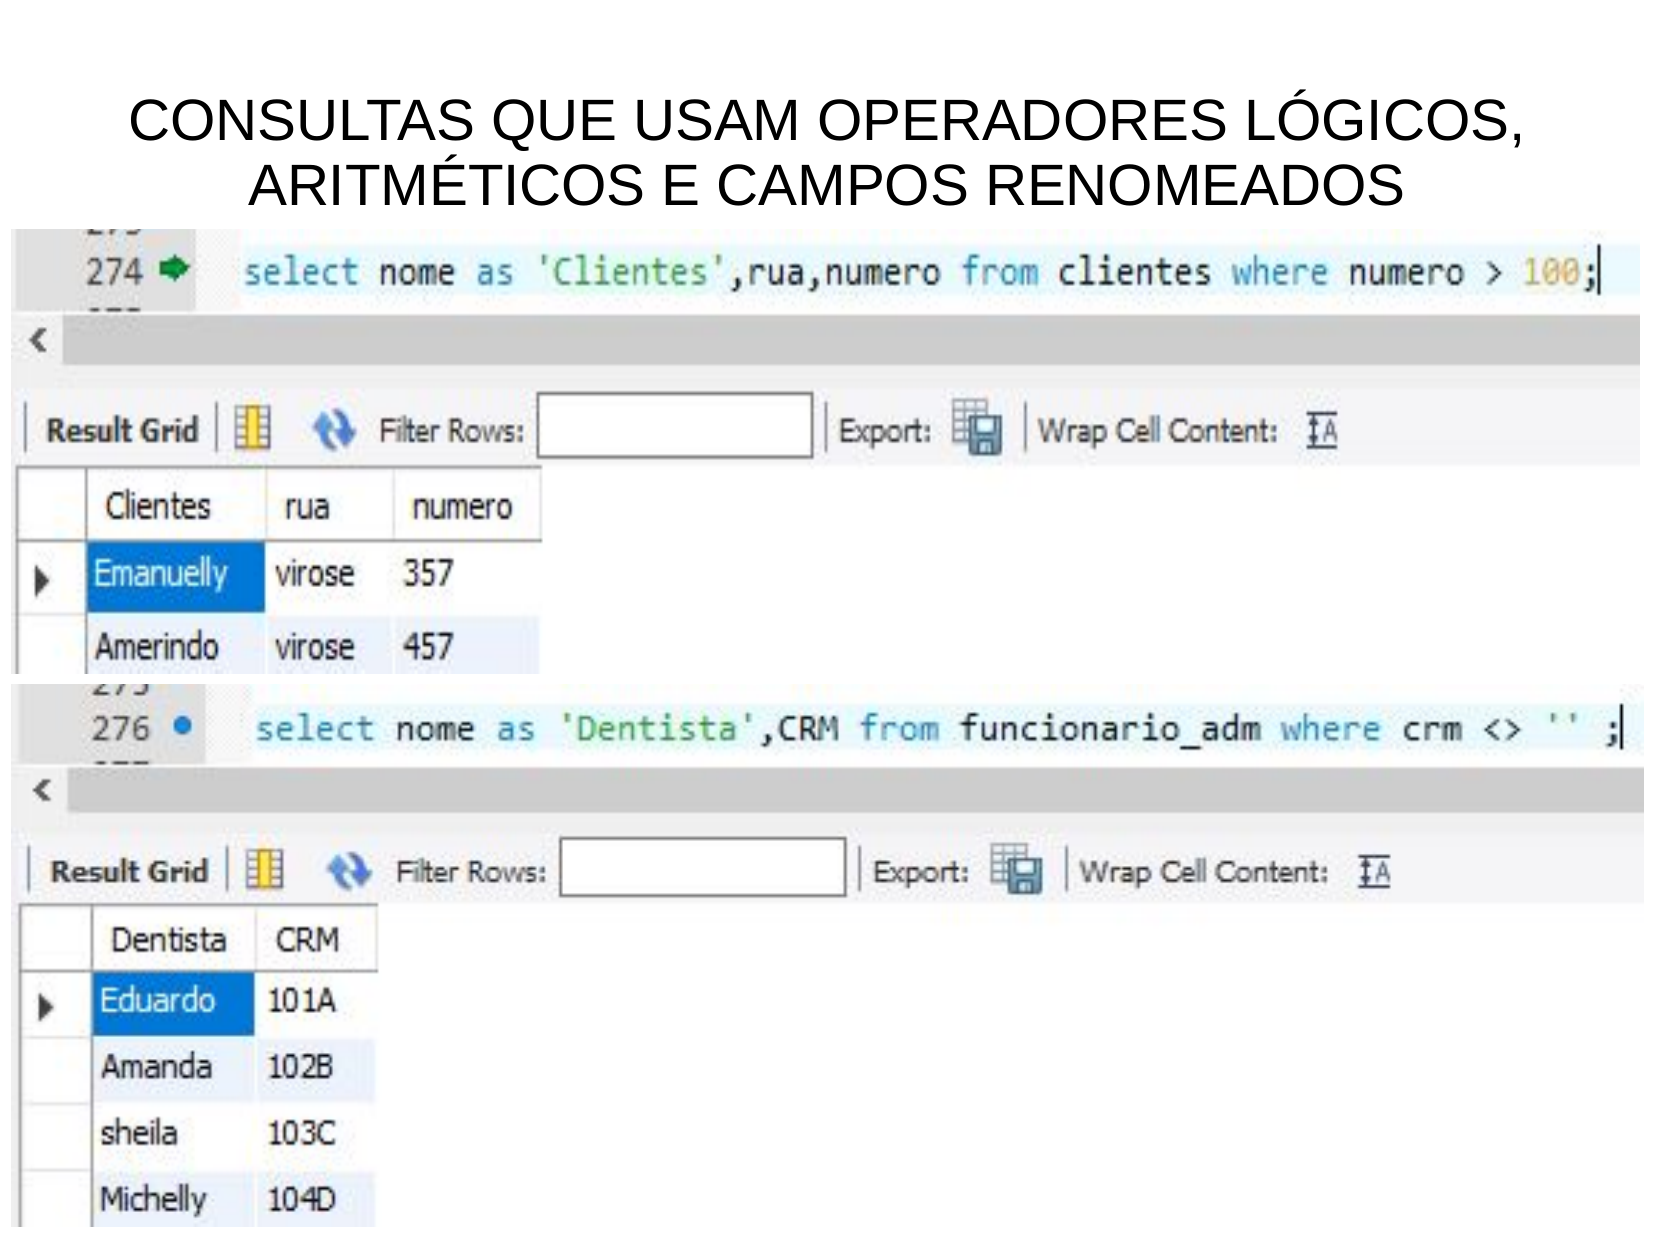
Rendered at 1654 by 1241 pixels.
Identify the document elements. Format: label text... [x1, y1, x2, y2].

title CONSULTAS QUE USAM OPERADORES LÓGICOS, ARITMÉTICOS E CAMPOS RENOMEADOS [82, 49, 1571, 229]
picture [11, 684, 1644, 1227]
picture [11, 229, 1640, 674]
